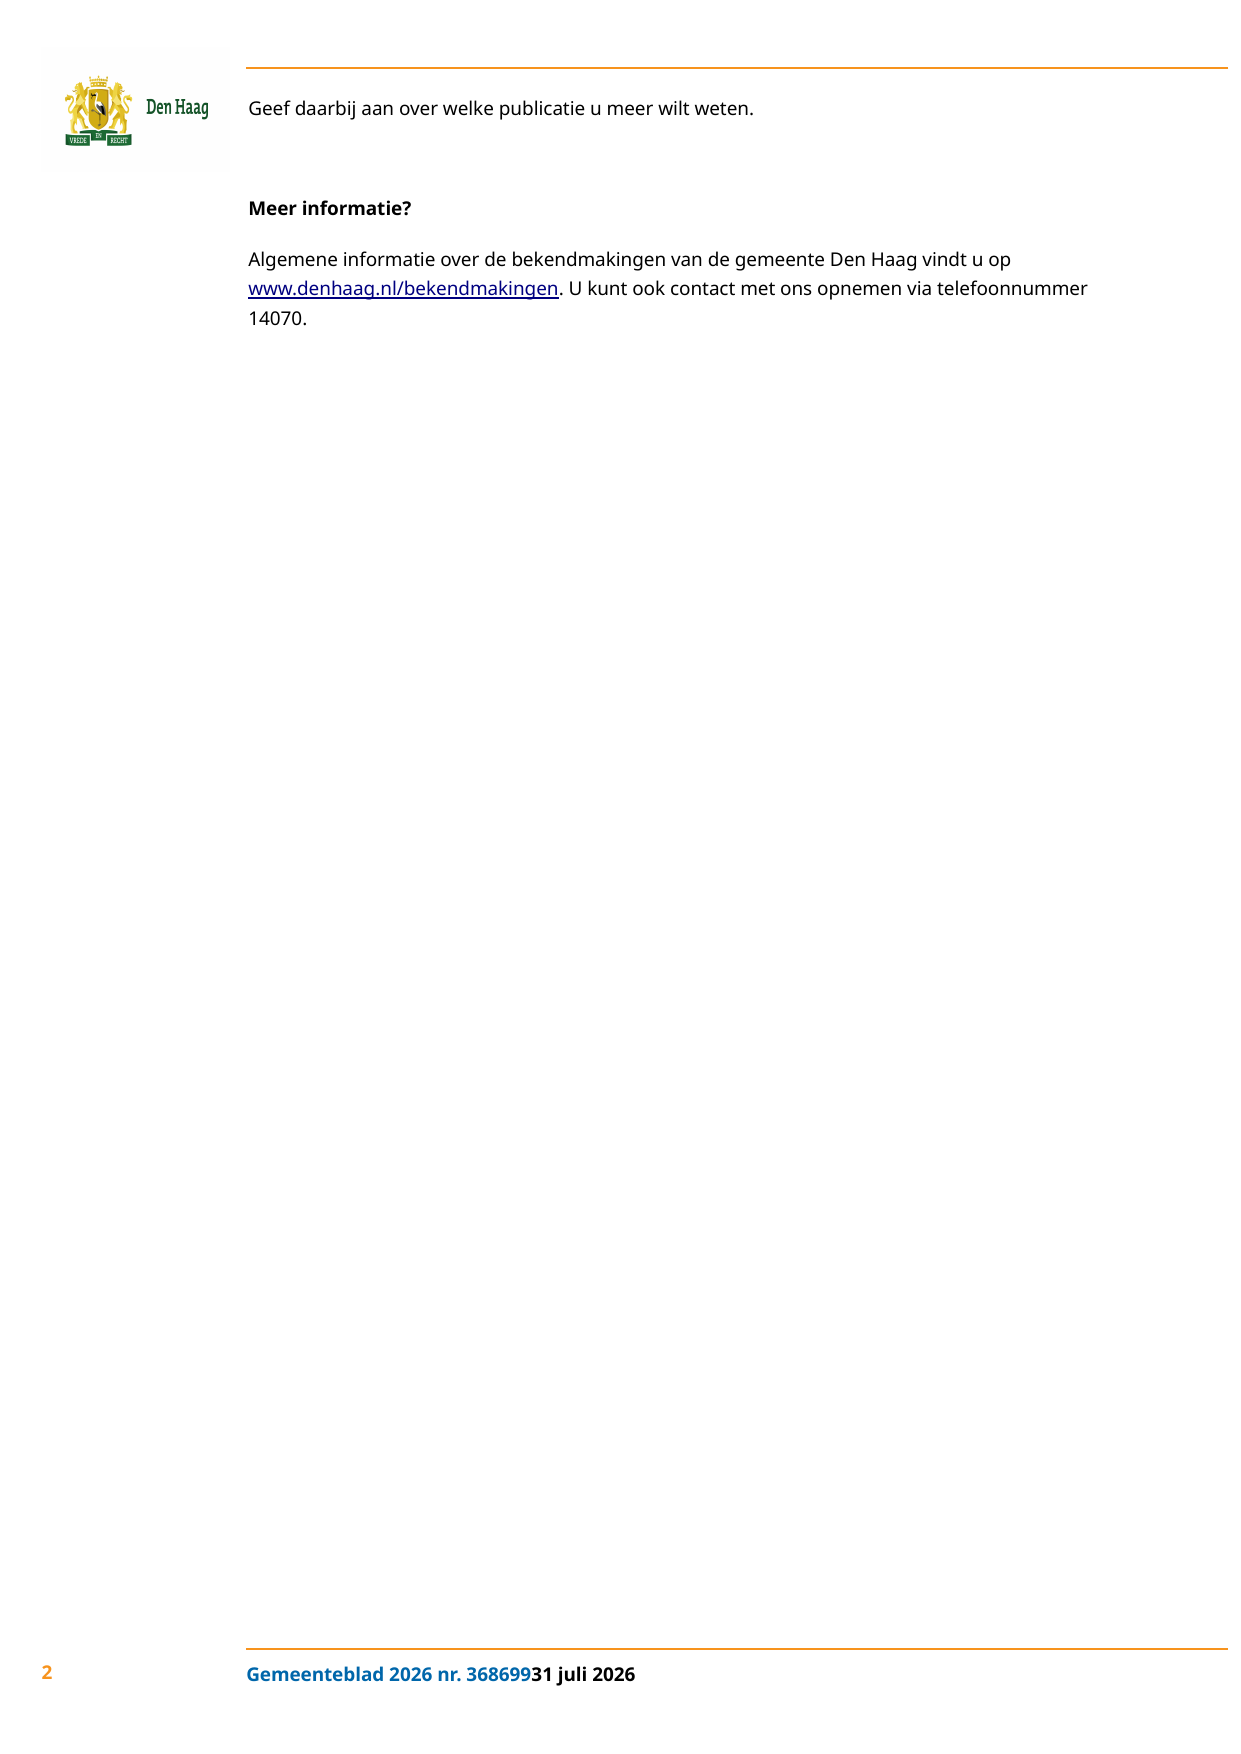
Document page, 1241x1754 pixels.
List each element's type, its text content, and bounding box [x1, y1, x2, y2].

text Meer informatie? [248, 196, 1152, 221]
text Geef daarbij aan over welke publicatie u meer wilt weten. [248, 95, 1152, 121]
text Algemene informatie over de bekendmakingen van de gemeente Den Haag vindt u op www.denhaag.nl/bekendmakingen. U kunt ook contact met ons opnemen via telefoonnummer 14070. [248, 246, 1152, 331]
picture [41, 47, 231, 172]
